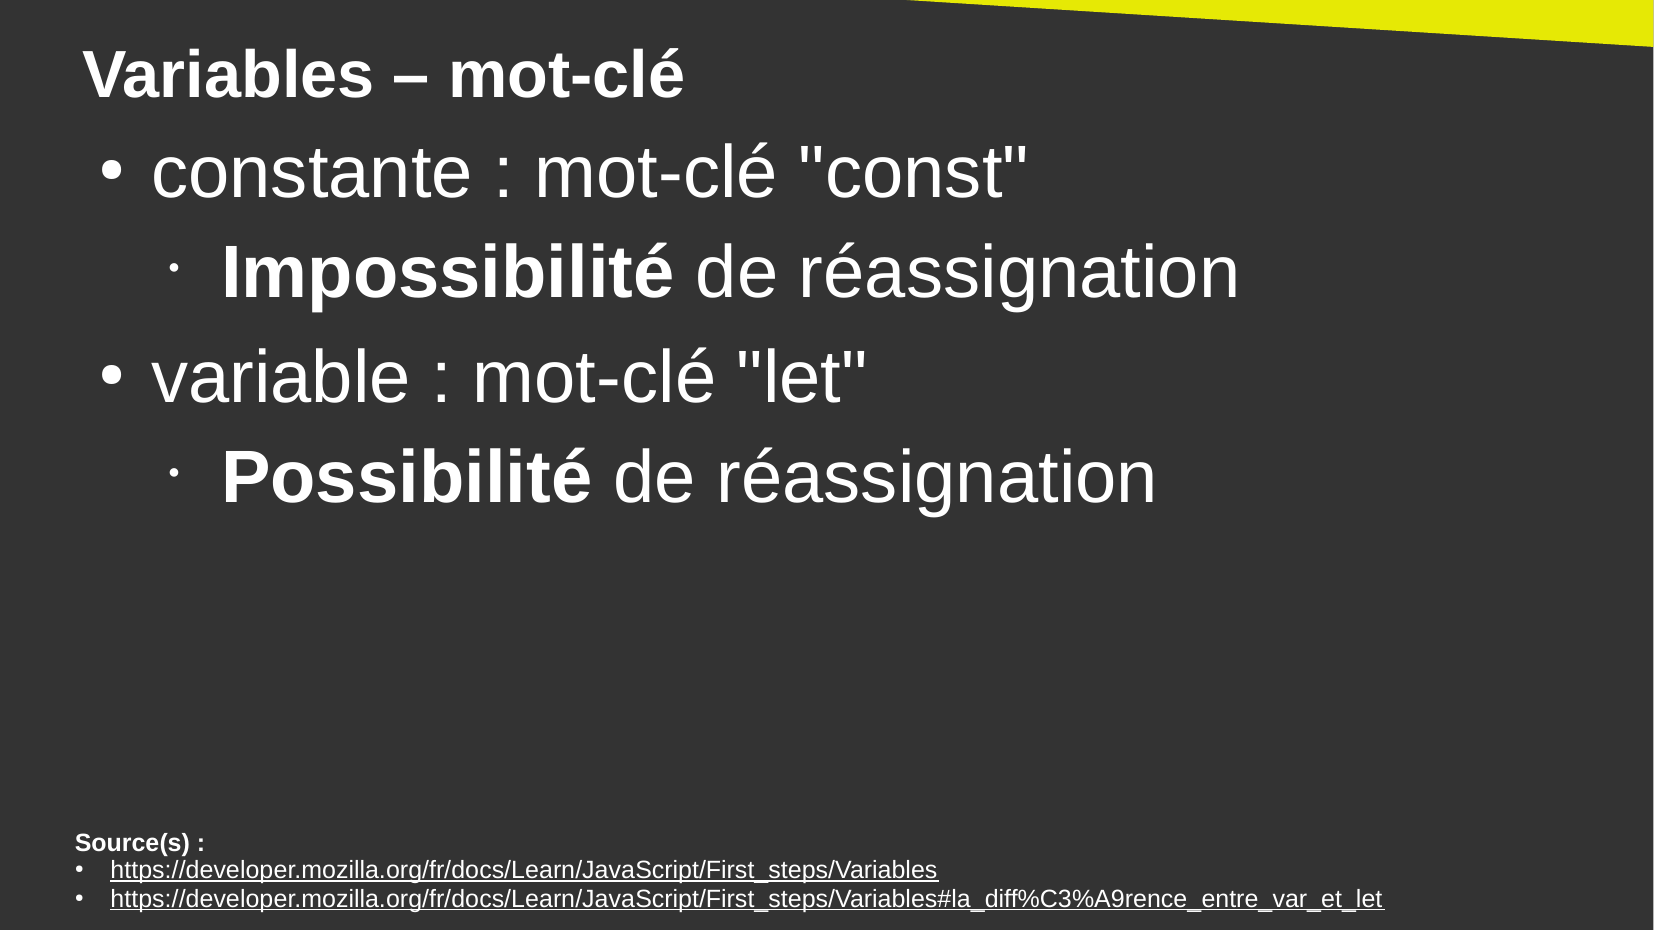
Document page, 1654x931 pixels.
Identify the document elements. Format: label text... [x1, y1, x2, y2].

list constante : mot-clé "const" Impossibilité de réassignation variable : mot-clé "let" Possibilité de réassignation [80, 129, 1620, 520]
text_box [906, 0, 1654, 47]
text_box Source(s) : https://developer.mozilla.org/fr/docs/Learn/JavaScript/First_steps/Variables https://developer.mozilla.org/fr/docs/Learn/JavaScript/First_steps/Variables#la_diff%C3%A9rence_entre_var_et_let [60, 820, 1583, 920]
title Variables – mot-clé [82, 37, 1571, 114]
